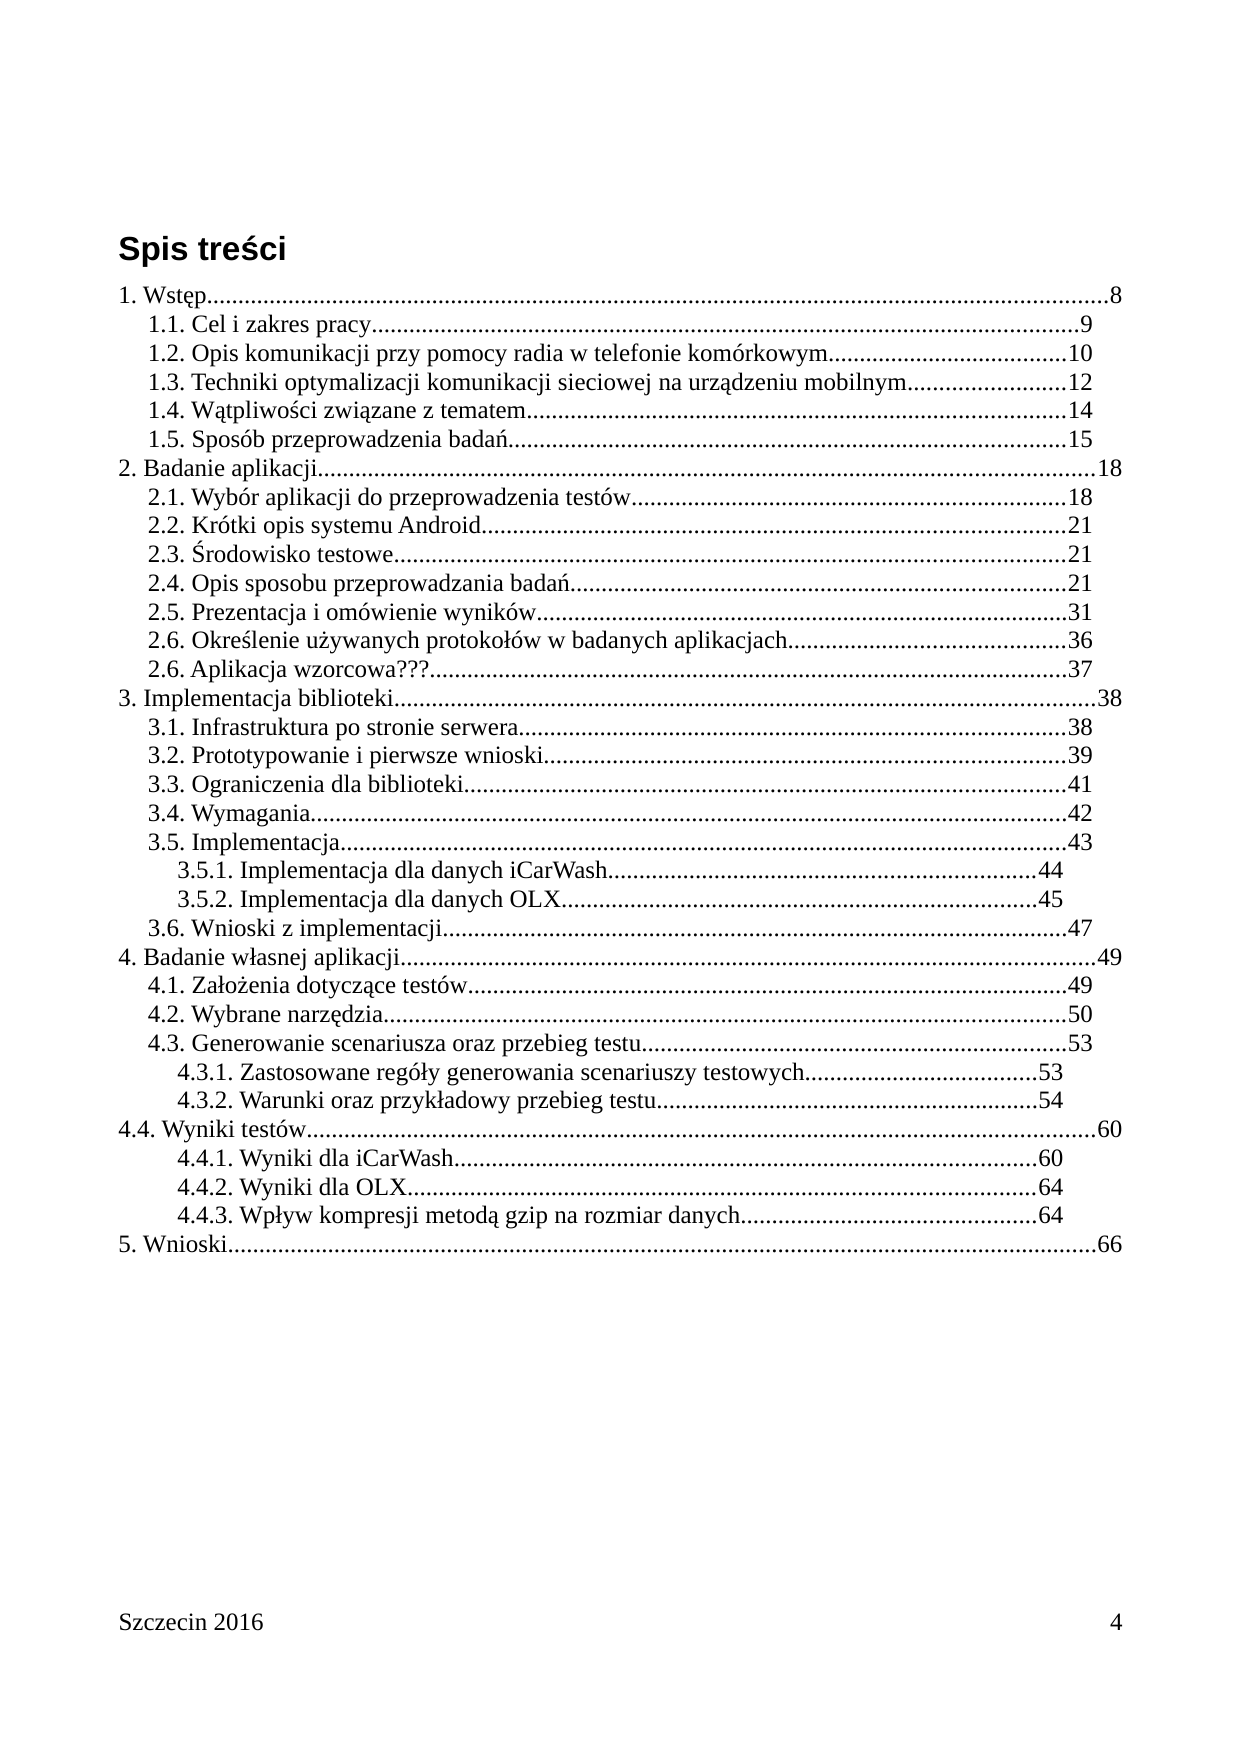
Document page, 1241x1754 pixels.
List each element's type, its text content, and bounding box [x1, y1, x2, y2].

text 5. Wnioski 66 [118, 1229, 1122, 1258]
text 4.4.1. Wyniki dla iCarWash 60 [177, 1143, 1122, 1172]
text 4.2. Wybrane narzędzia 50 [148, 999, 1122, 1028]
subtitle Spis treści [118, 229, 1122, 268]
text 2.6. Aplikacja wzorcowa??? 37 [148, 654, 1122, 683]
text 4.3.1. Zastosowane regóły generowania scenariuszy testowych 53 [177, 1057, 1122, 1085]
text 4.3.2. Warunki oraz przykładowy przebieg testu 54 [177, 1085, 1122, 1114]
text 3.5. Implementacja 43 [148, 827, 1122, 855]
text 2.5. Prezentacja i omówienie wyników 31 [148, 597, 1122, 625]
text 1.2. Opis komunikacji przy pomocy radia w telefonie komórkowym 10 [148, 338, 1122, 367]
text 4.3. Generowanie scenariusza oraz przebieg testu 53 [148, 1028, 1122, 1057]
text 1.5. Sposób przeprowadzenia badań 15 [148, 424, 1122, 453]
text 2.3. Środowisko testowe 21 [148, 539, 1122, 568]
text 1.1. Cel i zakres pracy 9 [148, 309, 1122, 338]
text 2.2. Krótki opis systemu Android 21 [148, 510, 1122, 539]
text 4. Badanie własnej aplikacji 49 [118, 942, 1122, 970]
text 4.4. Wyniki testów 60 [118, 1114, 1122, 1143]
text 1. Wstęp 8 [118, 280, 1122, 309]
text 3. Implementacja biblioteki 38 [118, 683, 1122, 712]
text 3.5.1. Implementacja dla danych iCarWash 44 [177, 855, 1122, 884]
text 4.1. Założenia dotyczące testów 49 [148, 970, 1122, 999]
text 2.6. Określenie używanych protokołów w badanych aplikacjach 36 [148, 625, 1122, 654]
text 4.4.3. Wpływ kompresji metodą gzip na rozmiar danych 64 [177, 1200, 1122, 1229]
text 3.6. Wnioski z implementacji 47 [148, 913, 1122, 942]
text 2.4. Opis sposobu przeprowadzania badań 21 [148, 568, 1122, 597]
text 1.4. Wątpliwości związane z tematem 14 [148, 395, 1122, 424]
text 2. Badanie aplikacji 18 [118, 453, 1122, 482]
text 3.1. Infrastruktura po stronie serwera 38 [148, 712, 1122, 740]
text 1.3. Techniki optymalizacji komunikacji sieciowej na urządzeniu mobilnym 12 [148, 367, 1122, 395]
text 4.4.2. Wyniki dla OLX 64 [177, 1172, 1122, 1200]
text 3.4. Wymagania 42 [148, 798, 1122, 827]
text 2.1. Wybór aplikacji do przeprowadzenia testów 18 [148, 482, 1122, 510]
text 3.2. Prototypowanie i pierwsze wnioski 39 [148, 740, 1122, 769]
text 3.5.2. Implementacja dla danych OLX 45 [177, 884, 1122, 913]
text 3.3. Ograniczenia dla biblioteki 41 [148, 769, 1122, 798]
